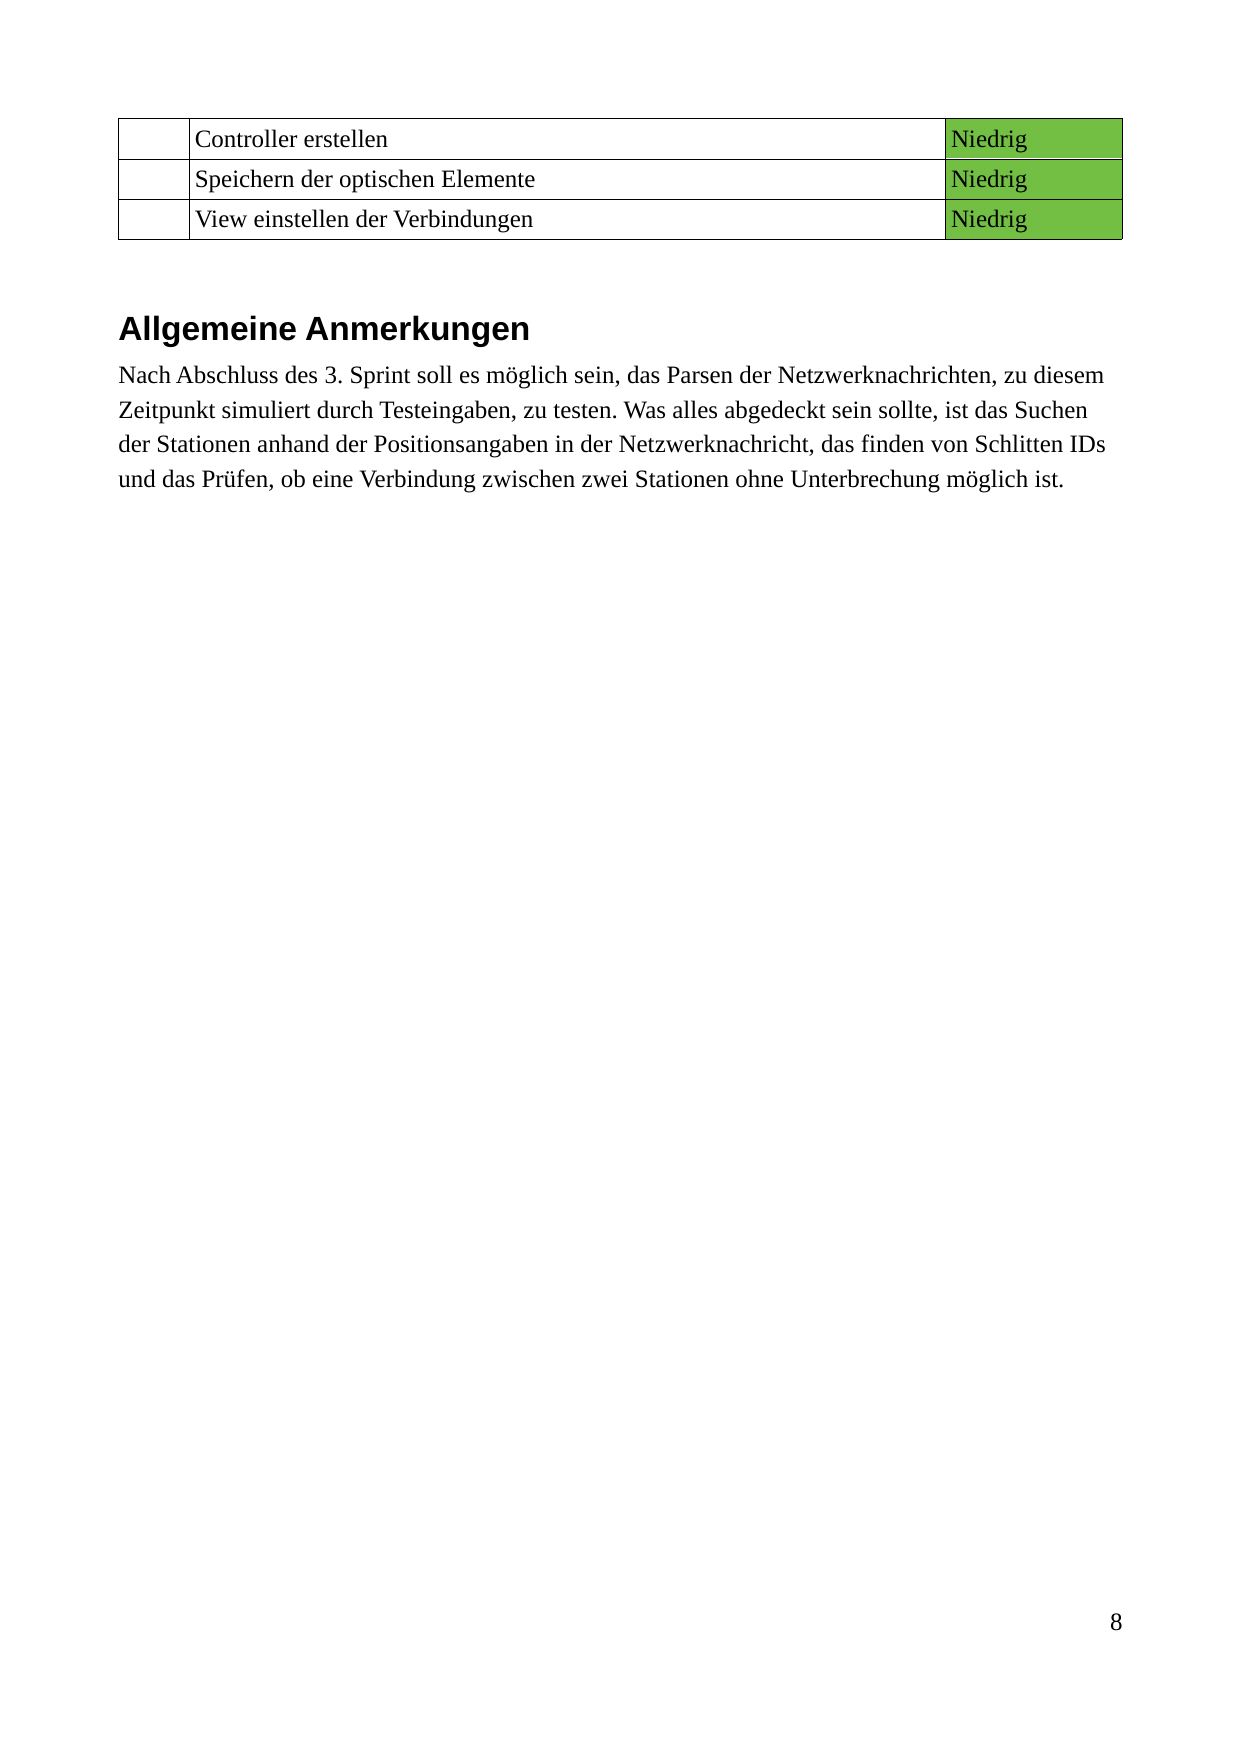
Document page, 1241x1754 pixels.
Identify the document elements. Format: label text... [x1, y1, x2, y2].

table_cell [119, 119, 189, 158]
table_cell View einstellen der Verbindungen [190, 200, 945, 239]
table_cell Niedrig [946, 119, 1122, 158]
text Nach Abschluss des 3. Sprint soll es möglich sein, das Parsen der Netzwerknachrichten, zu diesem Zeitpunkt simuliert durch Testeingaben, zu testen. Was alles abgedeckt sein sollte, ist das Suchen der Stationen anhand der Positionsangaben in der Netzwerknachricht, das finden von Schlitten IDs und das Prüfen, ob eine Verbindung zwischen zwei Stationen ohne Unterbrechung möglich ist. [118, 360, 1122, 492]
table_cell [119, 160, 189, 199]
table_cell Niedrig [946, 200, 1122, 239]
table_cell [119, 200, 189, 239]
table_cell Controller erstellen [190, 119, 945, 158]
table_cell Niedrig [946, 160, 1122, 199]
table_cell Speichern der optischen Elemente [190, 160, 945, 199]
subtitle Allgemeine Anmerkungen [118, 309, 1122, 348]
